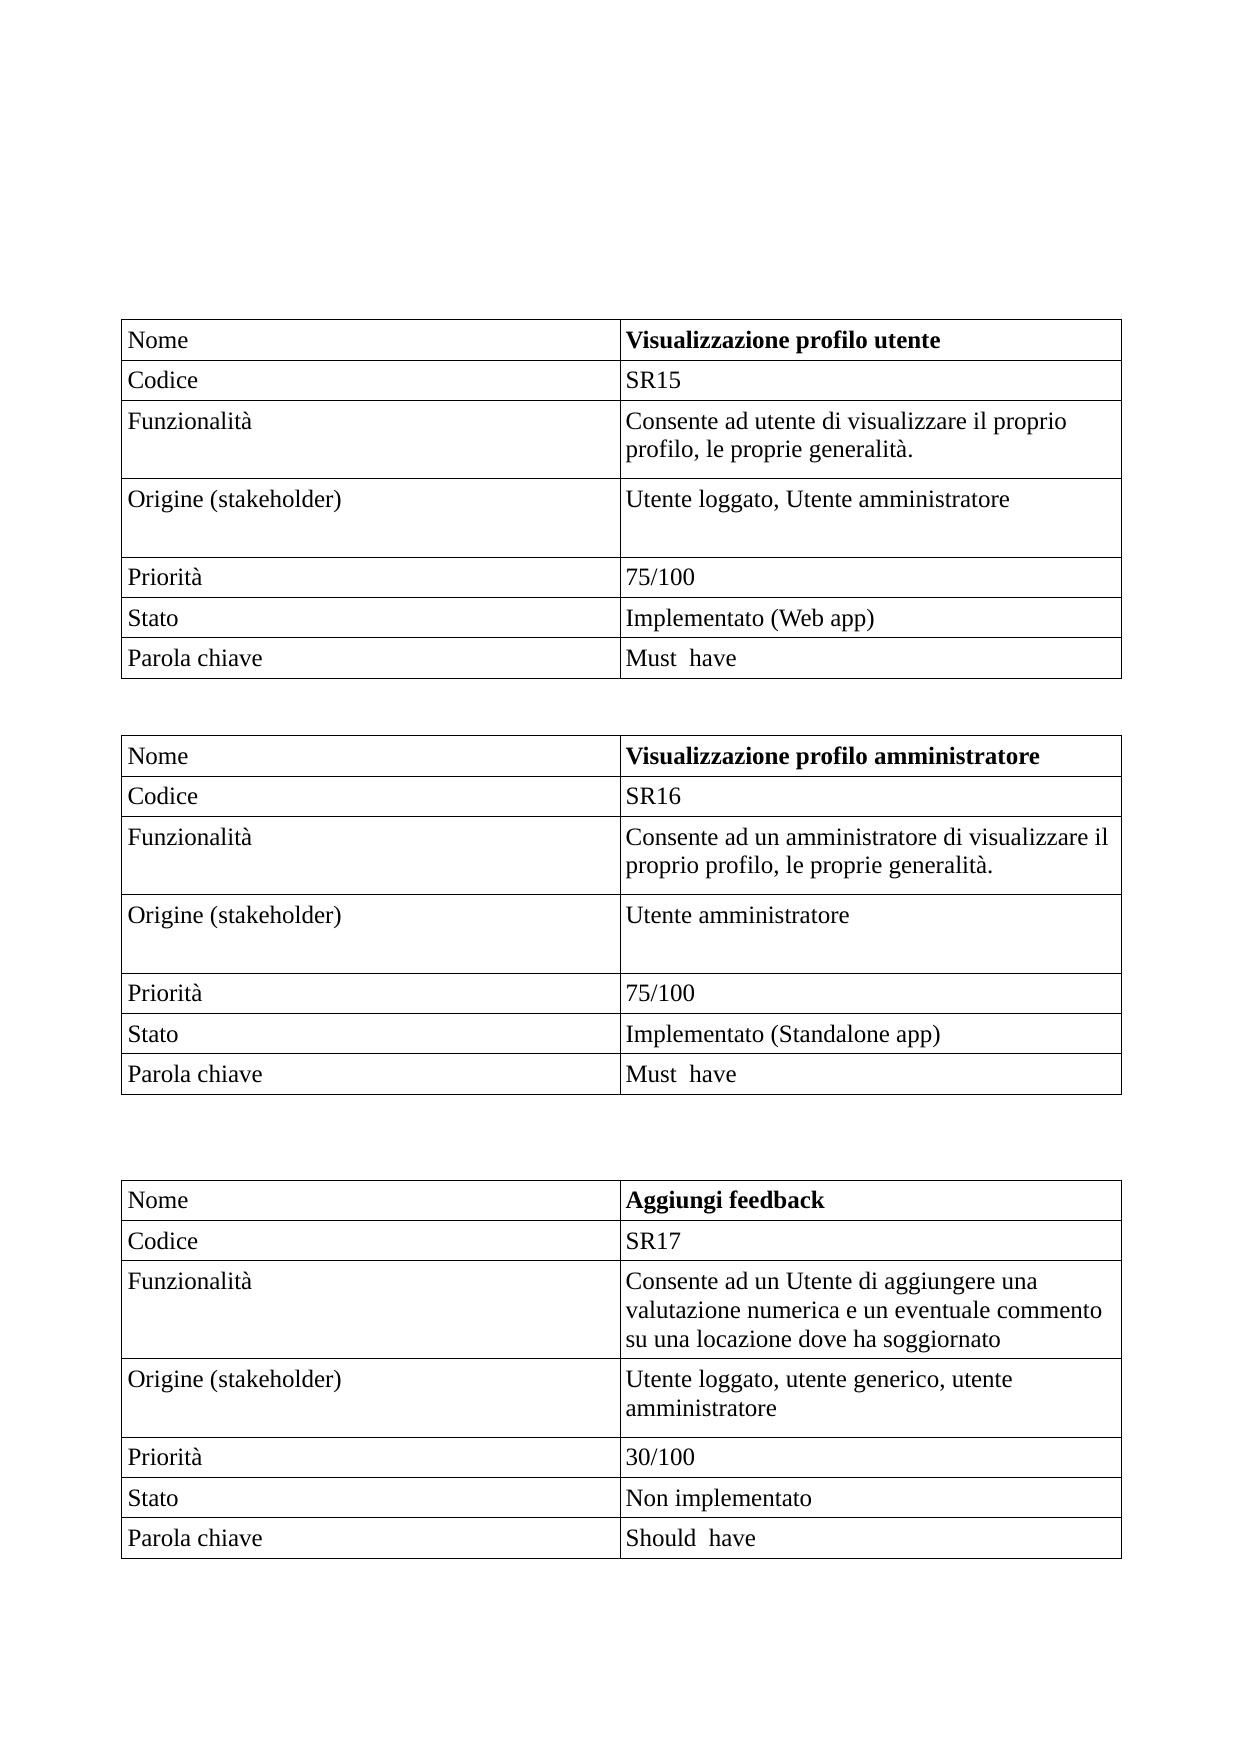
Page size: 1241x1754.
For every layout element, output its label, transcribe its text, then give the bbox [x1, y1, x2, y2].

table_cell Origine (stakeholder) [122, 1359, 620, 1437]
table_cell Stato [122, 1478, 620, 1517]
table_cell Priorità [122, 558, 620, 597]
table_cell Utente loggato, utente generico, utente amministratore [621, 1359, 1121, 1437]
table_cell Must have [621, 638, 1121, 678]
table_cell 75/100 [621, 974, 1121, 1013]
table_header Nome [122, 320, 620, 360]
table_cell Codice [122, 777, 620, 816]
table_cell 30/100 [621, 1438, 1121, 1477]
table_cell Codice [122, 1221, 620, 1260]
table_cell Must have [621, 1054, 1121, 1093]
table_cell Origine (stakeholder) [122, 895, 620, 972]
table_cell Implementato (Web app) [621, 598, 1121, 637]
table_cell Priorità [122, 1438, 620, 1477]
table_cell SR17 [621, 1221, 1121, 1260]
table_header Visualizzazione profilo utente [621, 320, 1121, 360]
table_cell Origine (stakeholder) [122, 479, 620, 557]
table_header Aggiungi feedback [621, 1181, 1121, 1220]
table_cell Priorità [122, 974, 620, 1013]
table_cell Consente ad un amministratore di visualizzare il proprio profilo, le proprie generalità. [621, 817, 1121, 894]
table_cell Utente amministratore [621, 895, 1121, 972]
table_cell Parola chiave [122, 1518, 620, 1557]
table_cell Stato [122, 1014, 620, 1053]
table_cell Implementato (Standalone app) [621, 1014, 1121, 1053]
table_cell Funzionalità [122, 401, 620, 478]
table_header Nome [122, 1181, 620, 1220]
table_header Nome [122, 736, 620, 776]
table_cell Codice [122, 361, 620, 400]
table_cell Funzionalità [122, 817, 620, 894]
table_cell Non implementato [621, 1478, 1121, 1517]
table_cell Consente ad un Utente di aggiungere una valutazione numerica e un eventuale commento su una locazione dove ha soggiornato [621, 1261, 1121, 1358]
table_cell Funzionalità [122, 1261, 620, 1358]
table_cell Should have [621, 1518, 1121, 1557]
table_header Visualizzazione profilo amministratore [621, 736, 1121, 776]
table_cell SR16 [621, 777, 1121, 816]
table_cell Utente loggato, Utente amministratore [621, 479, 1121, 557]
table_cell SR15 [621, 361, 1121, 400]
table_cell Stato [122, 598, 620, 637]
table_cell 75/100 [621, 558, 1121, 597]
table_cell Parola chiave [122, 638, 620, 678]
table_cell Parola chiave [122, 1054, 620, 1093]
table_cell Consente ad utente di visualizzare il proprio profilo, le proprie generalità. [621, 401, 1121, 478]
